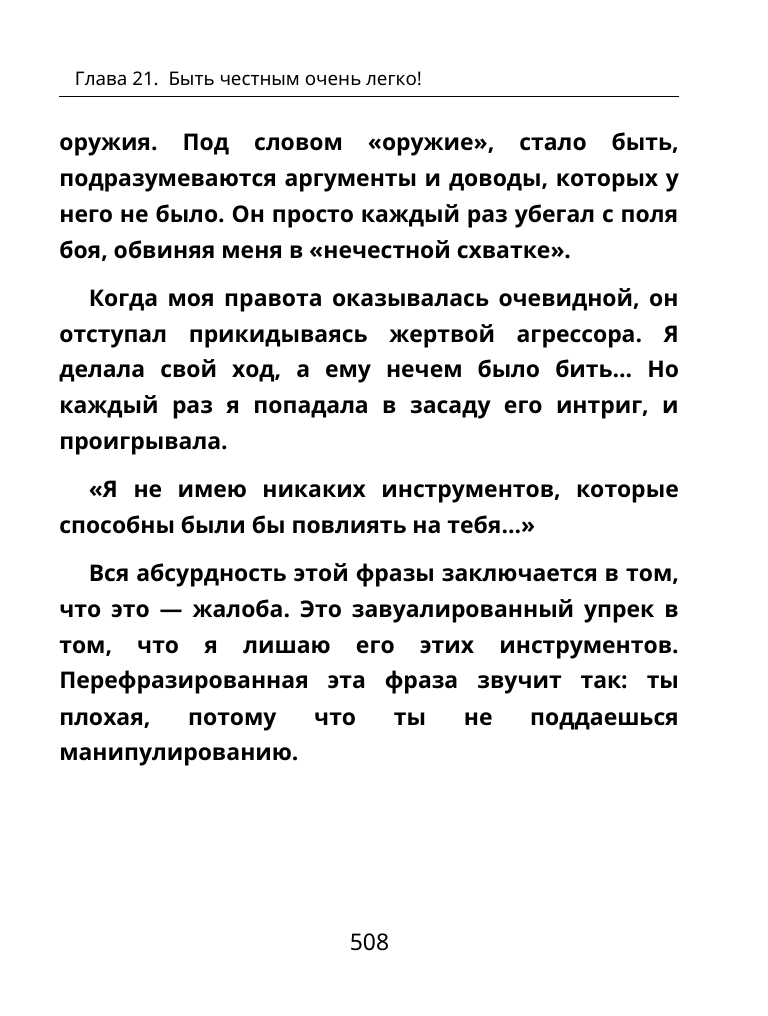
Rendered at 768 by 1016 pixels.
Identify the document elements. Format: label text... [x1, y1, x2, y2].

text «Я не имею никаких инструментов, которые способны были бы повлиять на тебя...» [59, 473, 679, 540]
text Вся абсурдность этой фразы заключается в том, что это — жалоба. Это завуалированный упрек в том, что я лишаю его этих инструментов. Перефразированная эта фраза звучит так: ты плохая, потому что ты не поддаешься манипулированию. [59, 557, 679, 768]
text оружия. Под словом «оружие», стало быть, подразумеваются аргументы и доводы, которых у него не было. Он просто каждый раз убегал с поля боя, обвиняя меня в «нечестной схватке». [59, 126, 679, 265]
text Когда моя правота оказывалась очевидной, он отступал прикидываясь жертвой агрессора. Я делала свой ход, а ему нечем было бить... Но каждый раз я попадала в засаду его интриг, и проигрывала. [59, 282, 679, 457]
